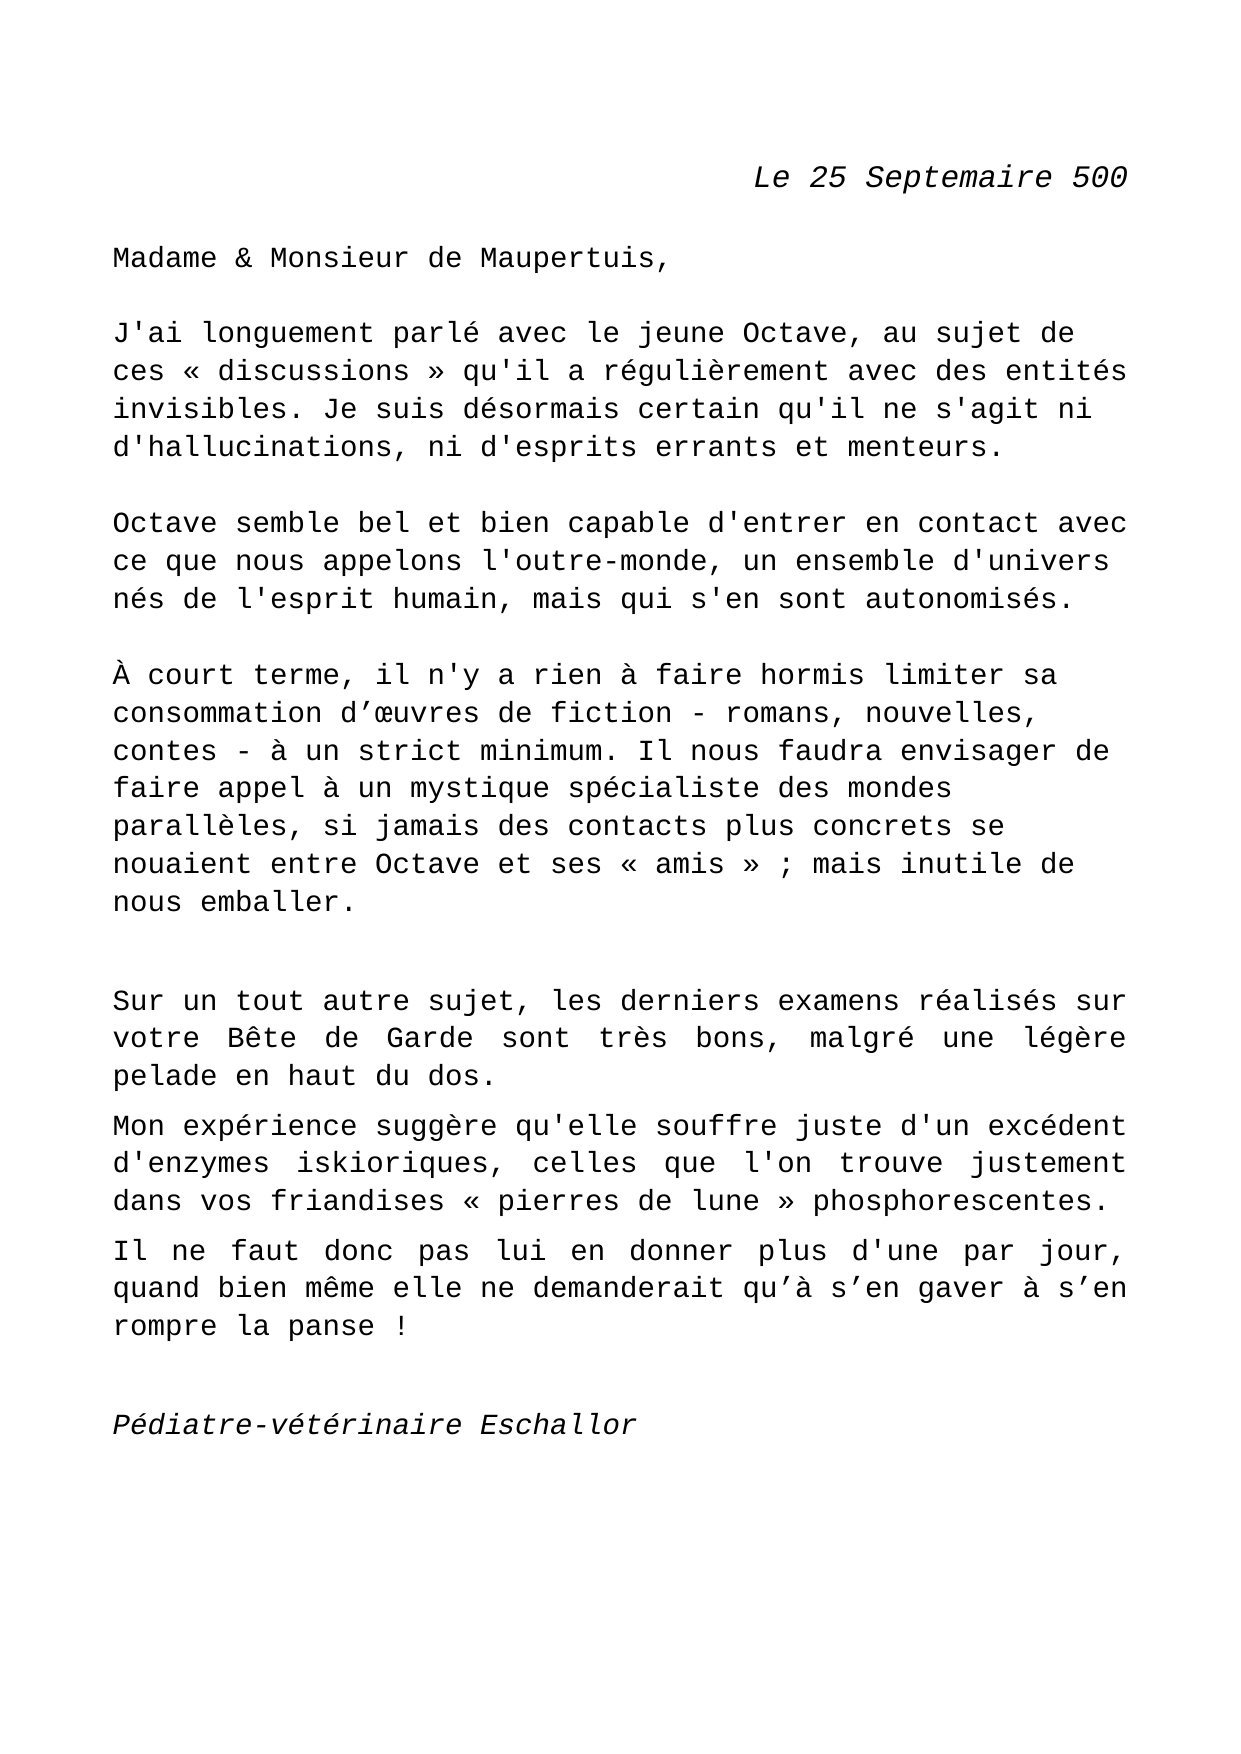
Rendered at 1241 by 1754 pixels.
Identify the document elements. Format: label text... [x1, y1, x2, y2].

text Octave semble bel et bien capable d'entrer en contact avec ce que nous appelons l'outre-monde, un ensemble d'univers nés de l'esprit humain, mais qui s'en sont autonomisés. [112, 508, 1128, 617]
text J'ai longuement parlé avec le jeune Octave, au sujet de ces « discussions » qu'il a régulièrement avec des entités invisibles. Je suis désormais certain qu'il ne s'agit ni d'hallucinations, ni d'esprits errants et menteurs. [112, 318, 1128, 465]
text Sur un tout autre sujet, les derniers examens réalisés sur votre Bête de Garde sont très bons, malgré une légère pelade en haut du dos. [112, 986, 1128, 1094]
text Il ne faut donc pas lui en donner plus d'une par jour, quand bien même elle ne demanderait qu’à s’en gaver à s’en rompre la panse ! [112, 1236, 1128, 1344]
text À court terme, il n'y a rien à faire hormis limiter sa consommation d’œuvres de fiction - romans, nouvelles, contes - à un strict minimum. Il nous faudra envisager de faire appel à un mystique spécialiste des mondes parallèles, si jamais des contacts plus concrets se nouaient entre Octave et ses « amis » ; mais inutile de nous emballer. [112, 660, 1128, 920]
text Mon expérience suggère qu'elle souffre juste d'un excédent d'enzymes iskioriques, celles que l'on trouve justement dans vos friandises « pierres de lune » phosphorescentes. [112, 1111, 1128, 1219]
text Le 25 Septemaire 500 [112, 161, 1128, 197]
text Pédiatre-vétérinaire Eschallor [112, 1410, 1128, 1443]
text Madame & Monsieur de Maupertuis, [112, 243, 1128, 276]
